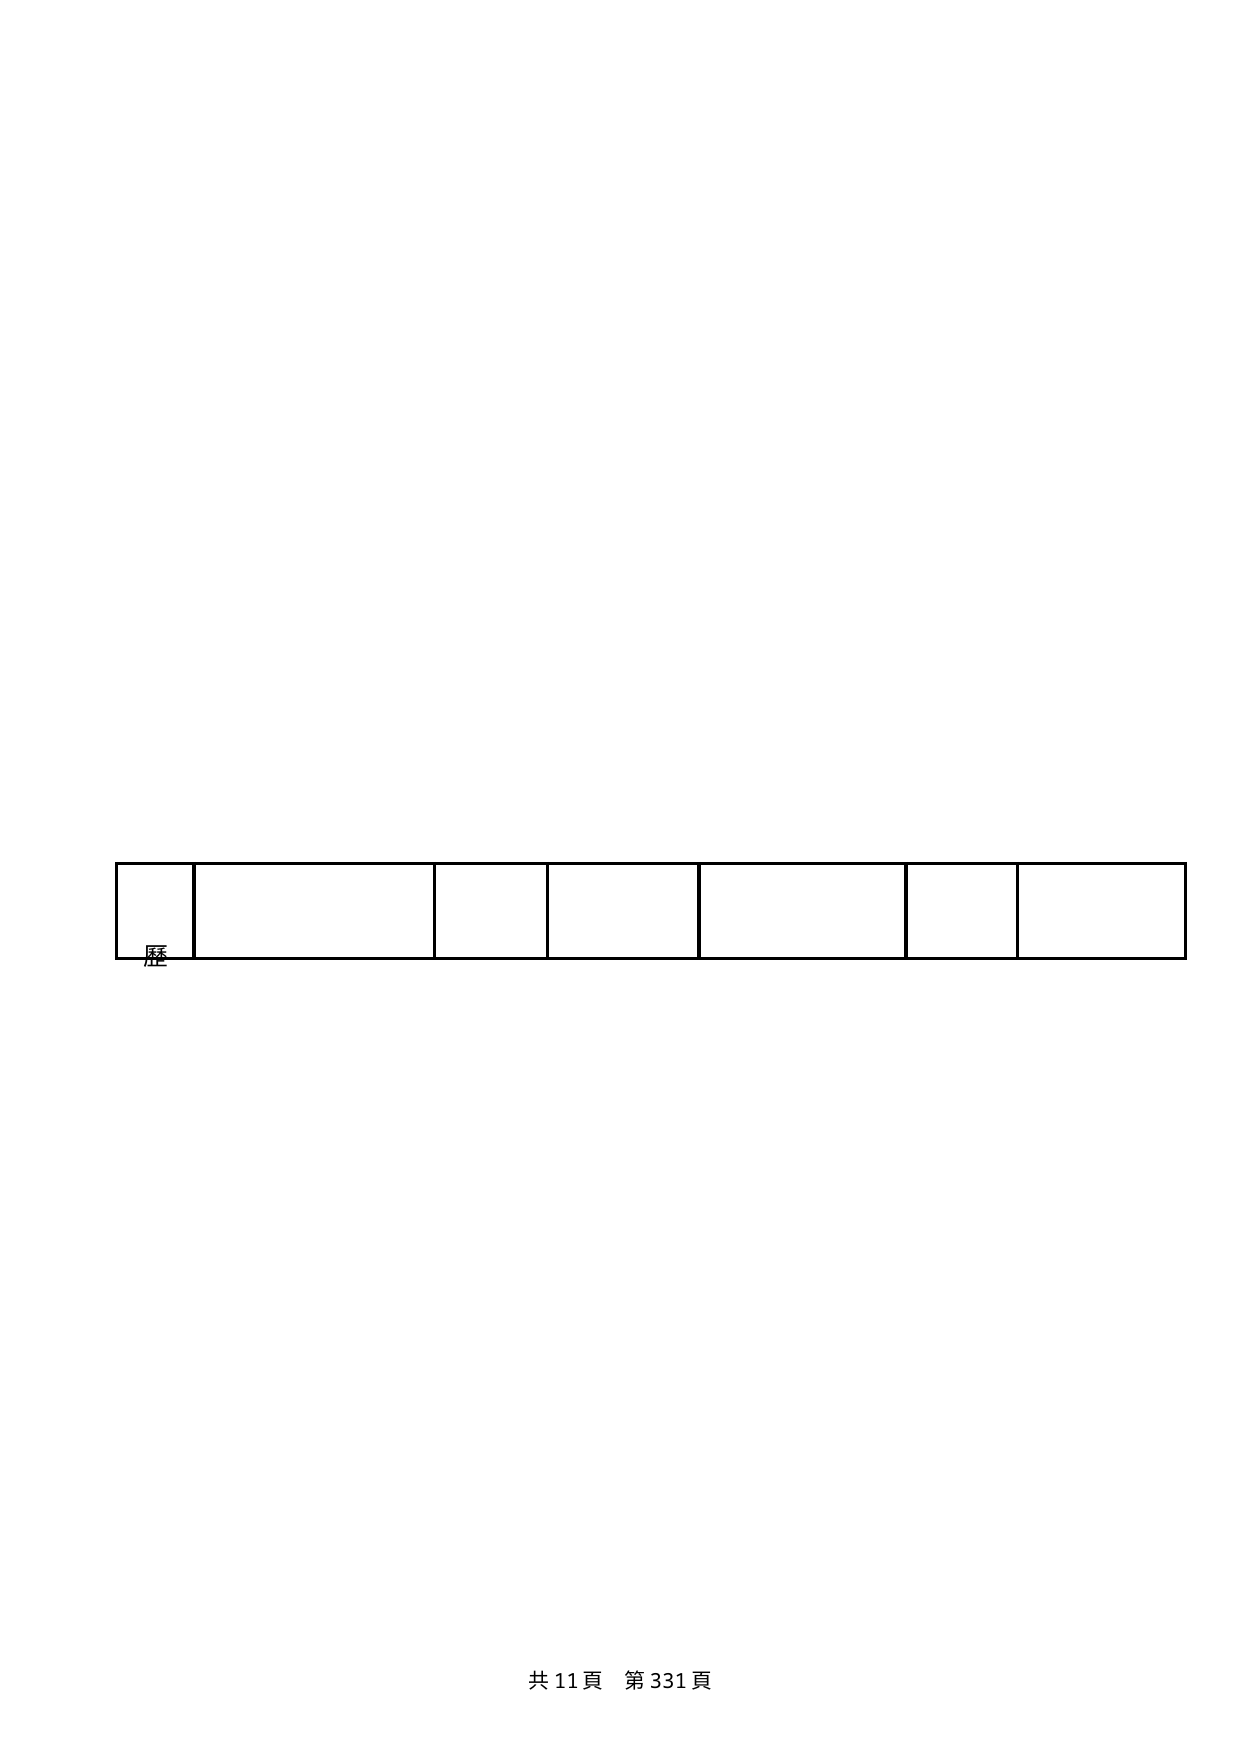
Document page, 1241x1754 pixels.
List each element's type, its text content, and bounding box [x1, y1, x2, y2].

table_cell [701, 865, 904, 957]
table_cell 經 歷 [118, 865, 192, 957]
table_cell [436, 865, 546, 957]
table_cell [549, 865, 697, 957]
table_cell [1019, 865, 1184, 957]
table_cell [196, 865, 433, 957]
table_cell [908, 865, 1016, 957]
